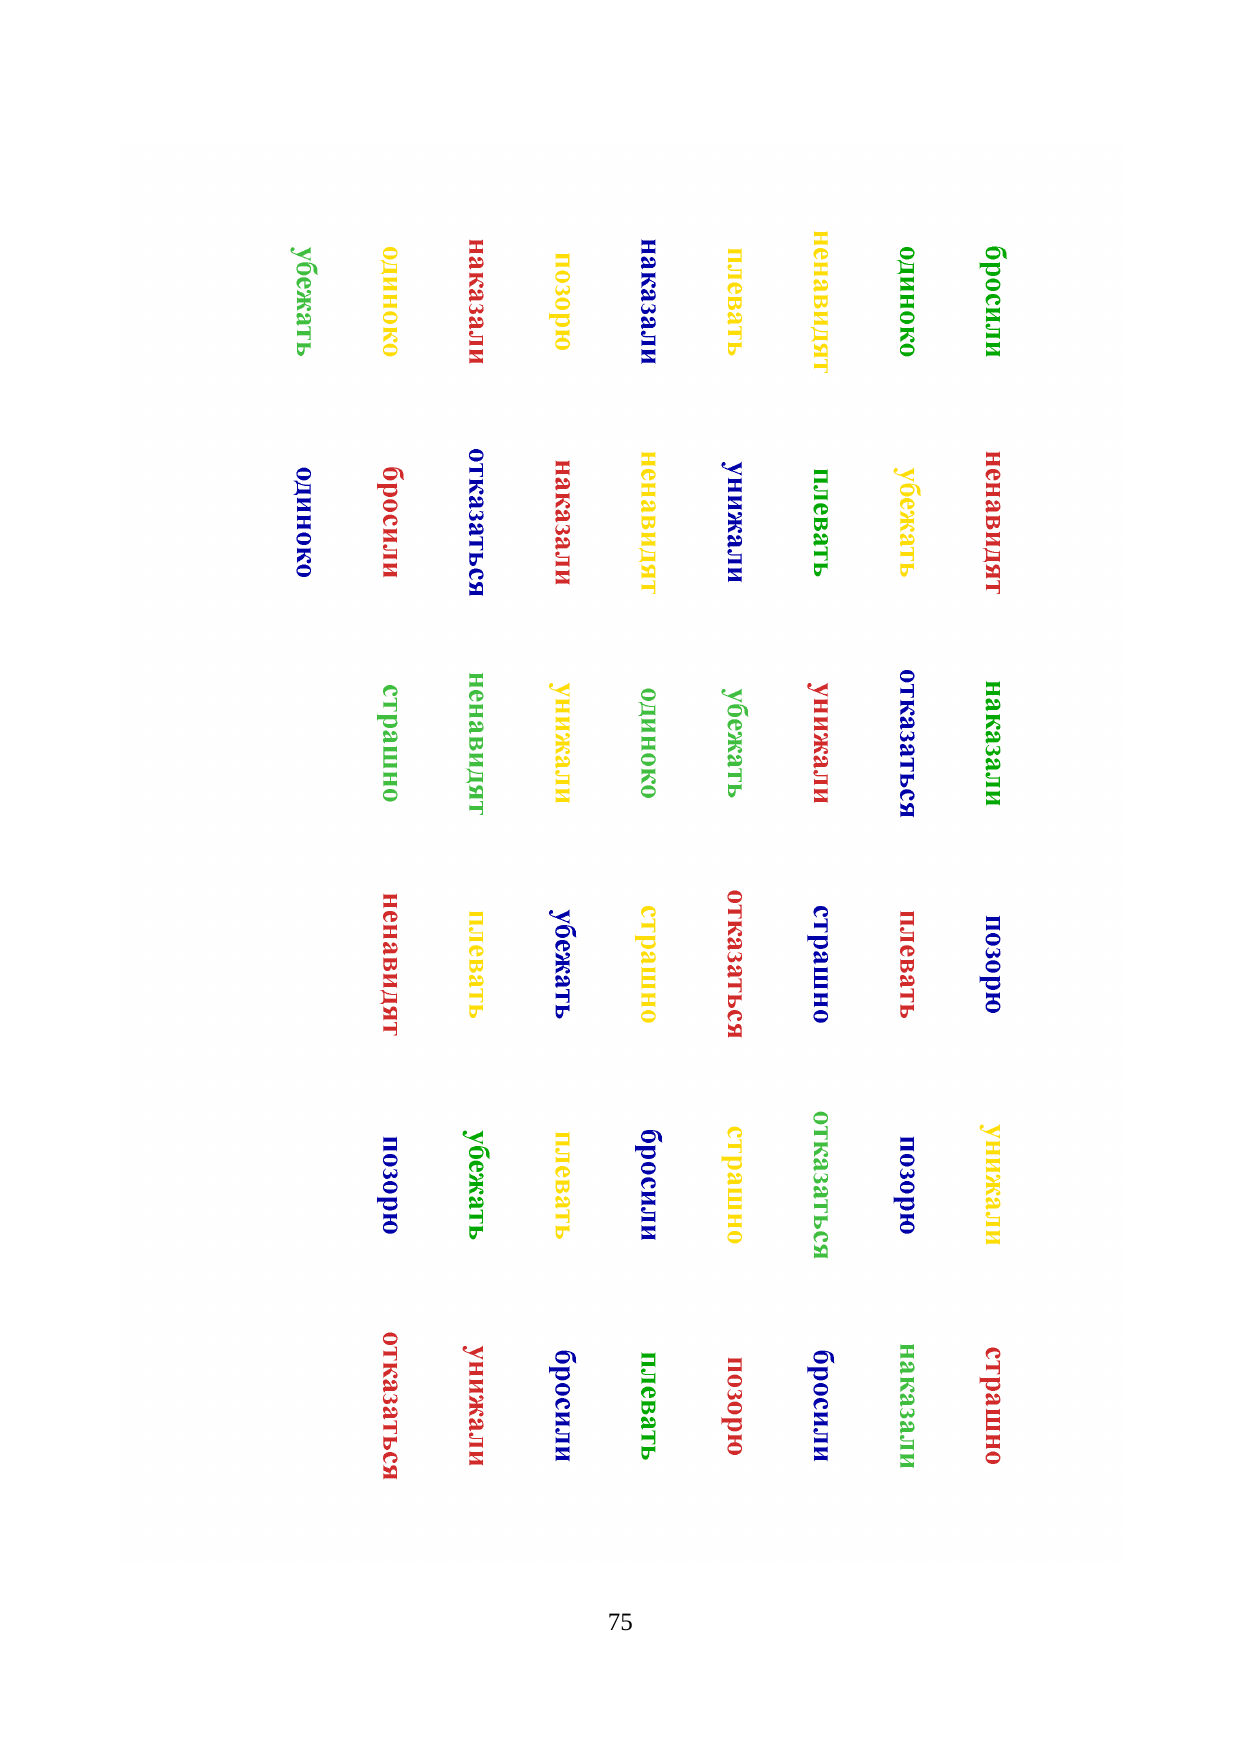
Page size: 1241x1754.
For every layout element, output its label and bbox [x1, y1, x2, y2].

picture [118, 143, 1123, 1564]
